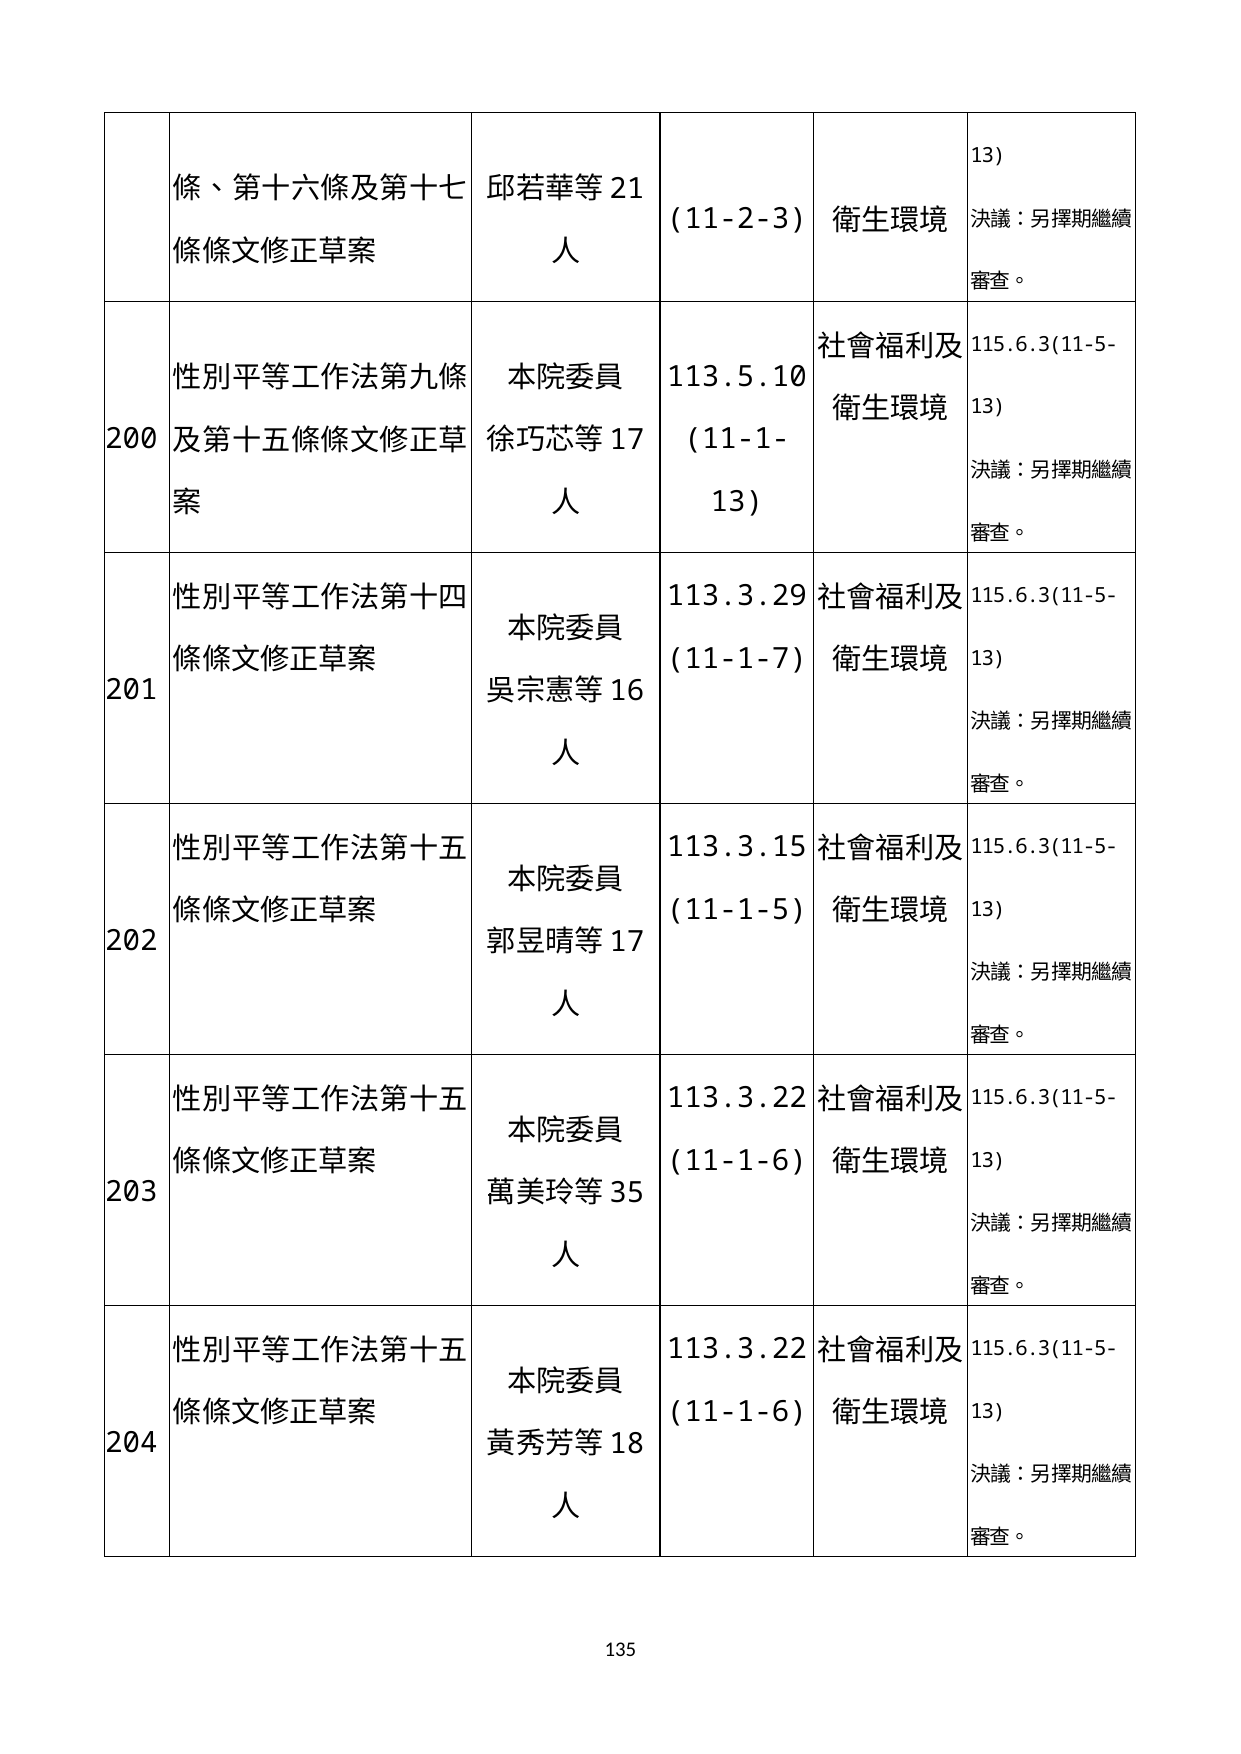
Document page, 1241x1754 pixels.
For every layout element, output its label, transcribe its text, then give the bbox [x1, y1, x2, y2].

table_cell 本院委員 黃秀芳等18人 [472, 1306, 659, 1556]
table_cell [105, 1306, 169, 1556]
table_cell 條、第十六條及第十七條條文修正草案 [170, 113, 471, 301]
table_cell [105, 553, 169, 803]
table_cell 113.5.10 (11-1-13) [661, 302, 813, 552]
table_cell (11-2-3) [661, 113, 813, 301]
table_cell 本院委員 郭昱晴等17人 [472, 804, 659, 1054]
table_cell 113.3.22 (11-1-6) [661, 1306, 813, 1556]
table_cell [105, 302, 169, 552]
table_cell 115.6.3(11-5-13) 決議：另擇期繼續審查。 [968, 1055, 1135, 1305]
table_cell 113.3.15 (11-1-5) [661, 804, 813, 1054]
table_cell 性別平等工作法第十五條條文修正草案 [170, 1055, 471, 1305]
table_cell 衛生環境 [814, 113, 967, 301]
table_cell 邱若華等21人 [472, 113, 659, 301]
table_cell 性別平等工作法第九條及第十五條條文修正草案 [170, 302, 471, 552]
table_cell 115.6.3(11-5-13) 決議：另擇期繼續審查。 [968, 1306, 1135, 1556]
table_cell 本院委員 吳宗憲等16人 [472, 553, 659, 803]
table_cell 社會福利及衛生環境 [814, 1055, 967, 1305]
table_cell 社會福利及衛生環境 [814, 553, 967, 803]
table_cell 113.3.22 (11-1-6) [661, 1055, 813, 1305]
table_cell [105, 1055, 169, 1305]
table_cell 115.6.3(11-5-13) 決議：另擇期繼續審查。 [968, 553, 1135, 803]
table_cell 社會福利及衛生環境 [814, 1306, 967, 1556]
table_cell 性別平等工作法第十四條條文修正草案 [170, 553, 471, 803]
table_cell 115.6.3(11-5-13) 決議：另擇期繼續審查。 [968, 302, 1135, 552]
table_cell 社會福利及衛生環境 [814, 804, 967, 1054]
table_cell 性別平等工作法第十五條條文修正草案 [170, 804, 471, 1054]
table_cell [105, 113, 169, 301]
table_cell 性別平等工作法第十五條條文修正草案 [170, 1306, 471, 1556]
table_cell [105, 804, 169, 1054]
table_cell 本院委員 徐巧芯等17人 [472, 302, 659, 552]
table_cell 社會福利及衛生環境 [814, 302, 967, 552]
table_cell 113.3.29 (11-1-7) [661, 553, 813, 803]
table_cell 13) 決議：另擇期繼續審查。 [968, 113, 1135, 301]
table_cell 本院委員 萬美玲等35人 [472, 1055, 659, 1305]
table_cell 115.6.3(11-5-13) 決議：另擇期繼續審查。 [968, 804, 1135, 1054]
